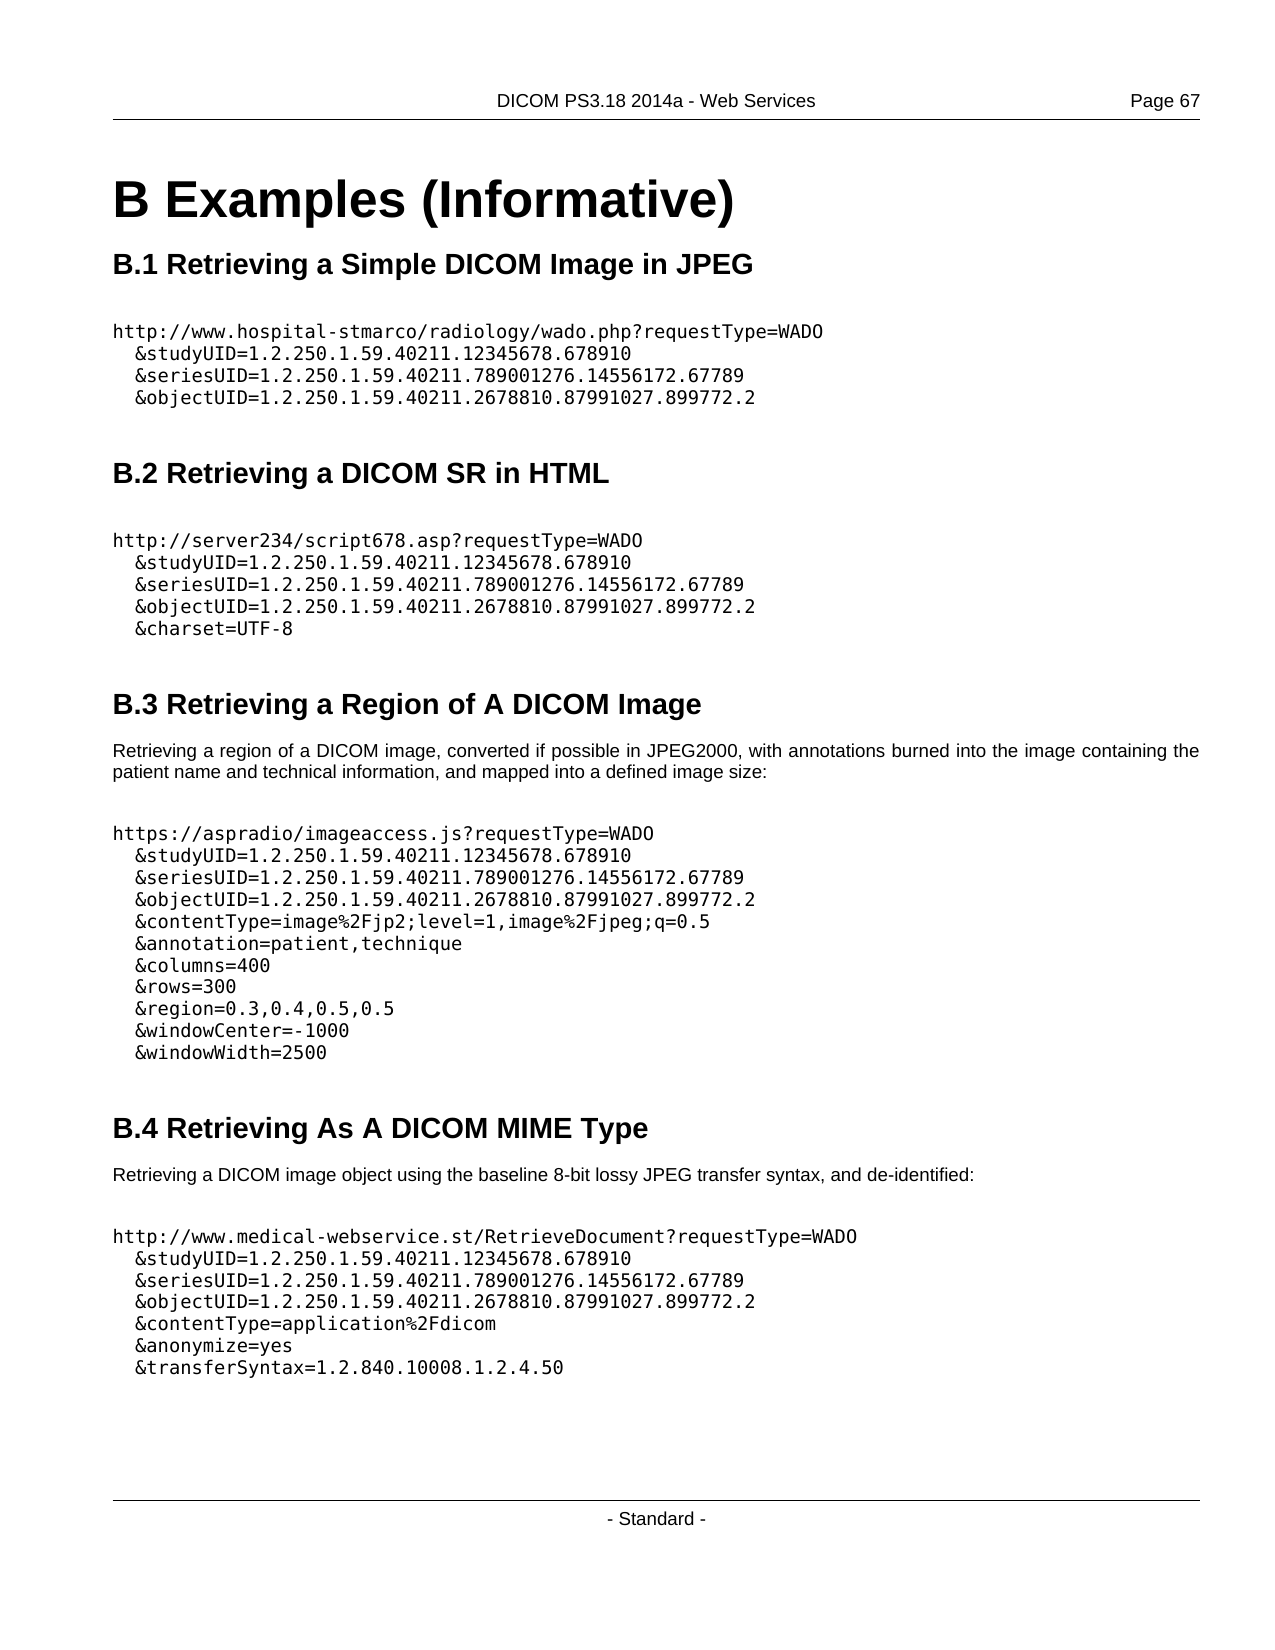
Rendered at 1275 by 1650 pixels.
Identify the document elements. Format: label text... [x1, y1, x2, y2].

text http://www.hospital-stmarco/radiology/wado.php?requestType=WADO &studyUID=1.2.250.1.59.40211.12345678.678910 &seriesUID=1.2.250.1.59.40211.789001276.14556172.67789 &objectUID=1.2.250.1.59.40211.2678810.87991027.899772.2 [112, 299, 1200, 437]
text B.4 Retrieving As A DICOM MIME Type [112, 1111, 1200, 1145]
text B.3 Retrieving a Region of A DICOM Image [112, 687, 1200, 721]
text http://server234/script678.asp?requestType=WADO &studyUID=1.2.250.1.59.40211.12345678.678910 &seriesUID=1.2.250.1.59.40211.789001276.14556172.67789 &objectUID=1.2.250.1.59.40211.2678810.87991027.899772.2 &charset=UTF-8 [112, 508, 1200, 668]
text http://www.medical-webservice.st/RetrieveDocument?requestType=WADO &studyUID=1.2.250.1.59.40211.12345678.678910 &seriesUID=1.2.250.1.59.40211.789001276.14556172.67789 &objectUID=1.2.250.1.59.40211.2678810.87991027.899772.2 &contentType=application%2Fdicom &anonymize=yes &transferSyntax=1.2.840.10008.1.2.4.50 [112, 1204, 1200, 1408]
text B Examples (Informative) [112, 169, 1200, 228]
text B.2 Retrieving a DICOM SR in HTML [112, 456, 1200, 490]
text B.1 Retrieving a Simple DICOM Image in JPEG [112, 247, 1200, 281]
text Retrieving a region of a DICOM image, converted if possible in JPEG2000, with annotations burned into the image containing the patient name and technical information, and mapped into a defined image size: [112, 739, 1200, 783]
text Retrieving a DICOM image object using the baseline 8-bit lossy JPEG transfer syntax, and de-identified: [112, 1164, 1200, 1185]
text https://aspradio/imageaccess.js?requestType=WADO &studyUID=1.2.250.1.59.40211.12345678.678910 &seriesUID=1.2.250.1.59.40211.789001276.14556172.67789 &objectUID=1.2.250.1.59.40211.2678810.87991027.899772.2 &contentType=image%2Fjp2;level=1,image%2Fjpeg;q=0.5 &annotation=patient,technique &columns=400 &rows=300 &region=0.3,0.4,0.5,0.5 &windowCenter=-1000 &windowWidth=2500 [112, 801, 1200, 1093]
